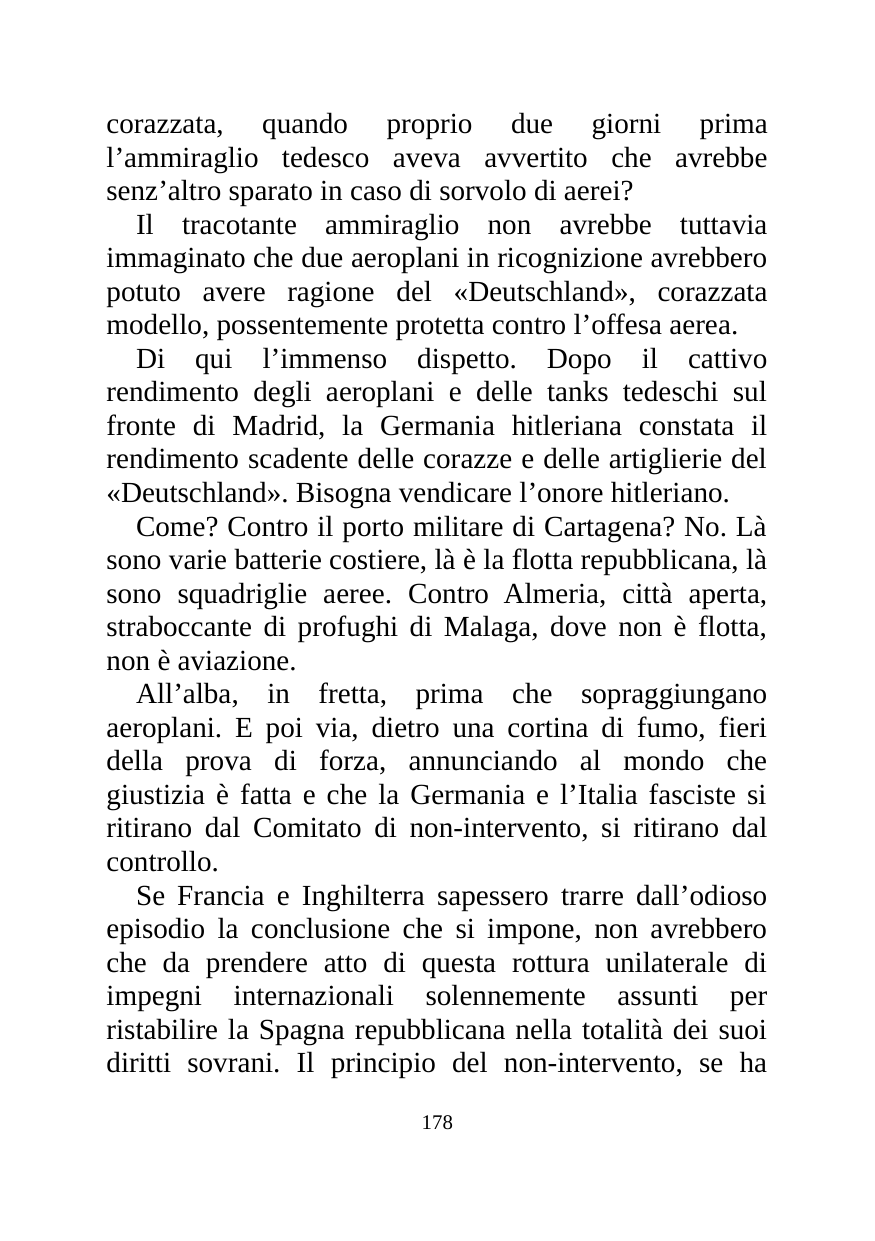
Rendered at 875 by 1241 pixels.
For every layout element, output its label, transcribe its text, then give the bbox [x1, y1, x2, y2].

text All’alba, in fretta, prima che sopraggiungano aeroplani. E poi via, dietro una cortina di fumo, fieri della prova di forza, annunciando al mondo che giustizia è fatta e che la Germania e l’Italia fasciste si ritirano dal Comitato di non-intervento, si ritirano dal controllo. [106, 676, 768, 878]
text Di qui l’immenso dispetto. Dopo il cattivo rendimento degli aeroplani e delle tanks tedeschi sul fronte di Madrid, la Germania hitleriana constata il rendimento scadente delle corazze e delle artiglierie del «Deutschland». Bisogna vendicare l’onore hitleriano. [106, 341, 768, 509]
text Se Francia e Inghilterra sapessero trarre dall’odioso episodio la conclusione che si impone, non avrebbero che da prendere atto di questa rottura unilaterale di impegni internazionali solennemente assunti per ristabilire la Spagna repubblicana nella totalità dei suoi diritti sovrani. Il principio del non-intervento, se ha [106, 878, 768, 1079]
text Come? Contro il porto militare di Cartagena? No. Là sono varie batterie costiere, là è la flotta repubblicana, là sono squadriglie aeree. Contro Almeria, città aperta, straboccante di profughi di Malaga, dove non è flotta, non è aviazione. [106, 509, 768, 676]
text Il tracotante ammiraglio non avrebbe tuttavia immaginato che due aeroplani in ricognizione avrebbero potuto avere ragione del «Deutschland», corazzata modello, possentemente protetta contro l’offesa aerea. [106, 207, 768, 341]
text corazzata, quando proprio due giorni prima l’ammiraglio tedesco aveva avvertito che avrebbe senz’altro sparato in caso di sorvolo di aerei? [106, 106, 768, 207]
